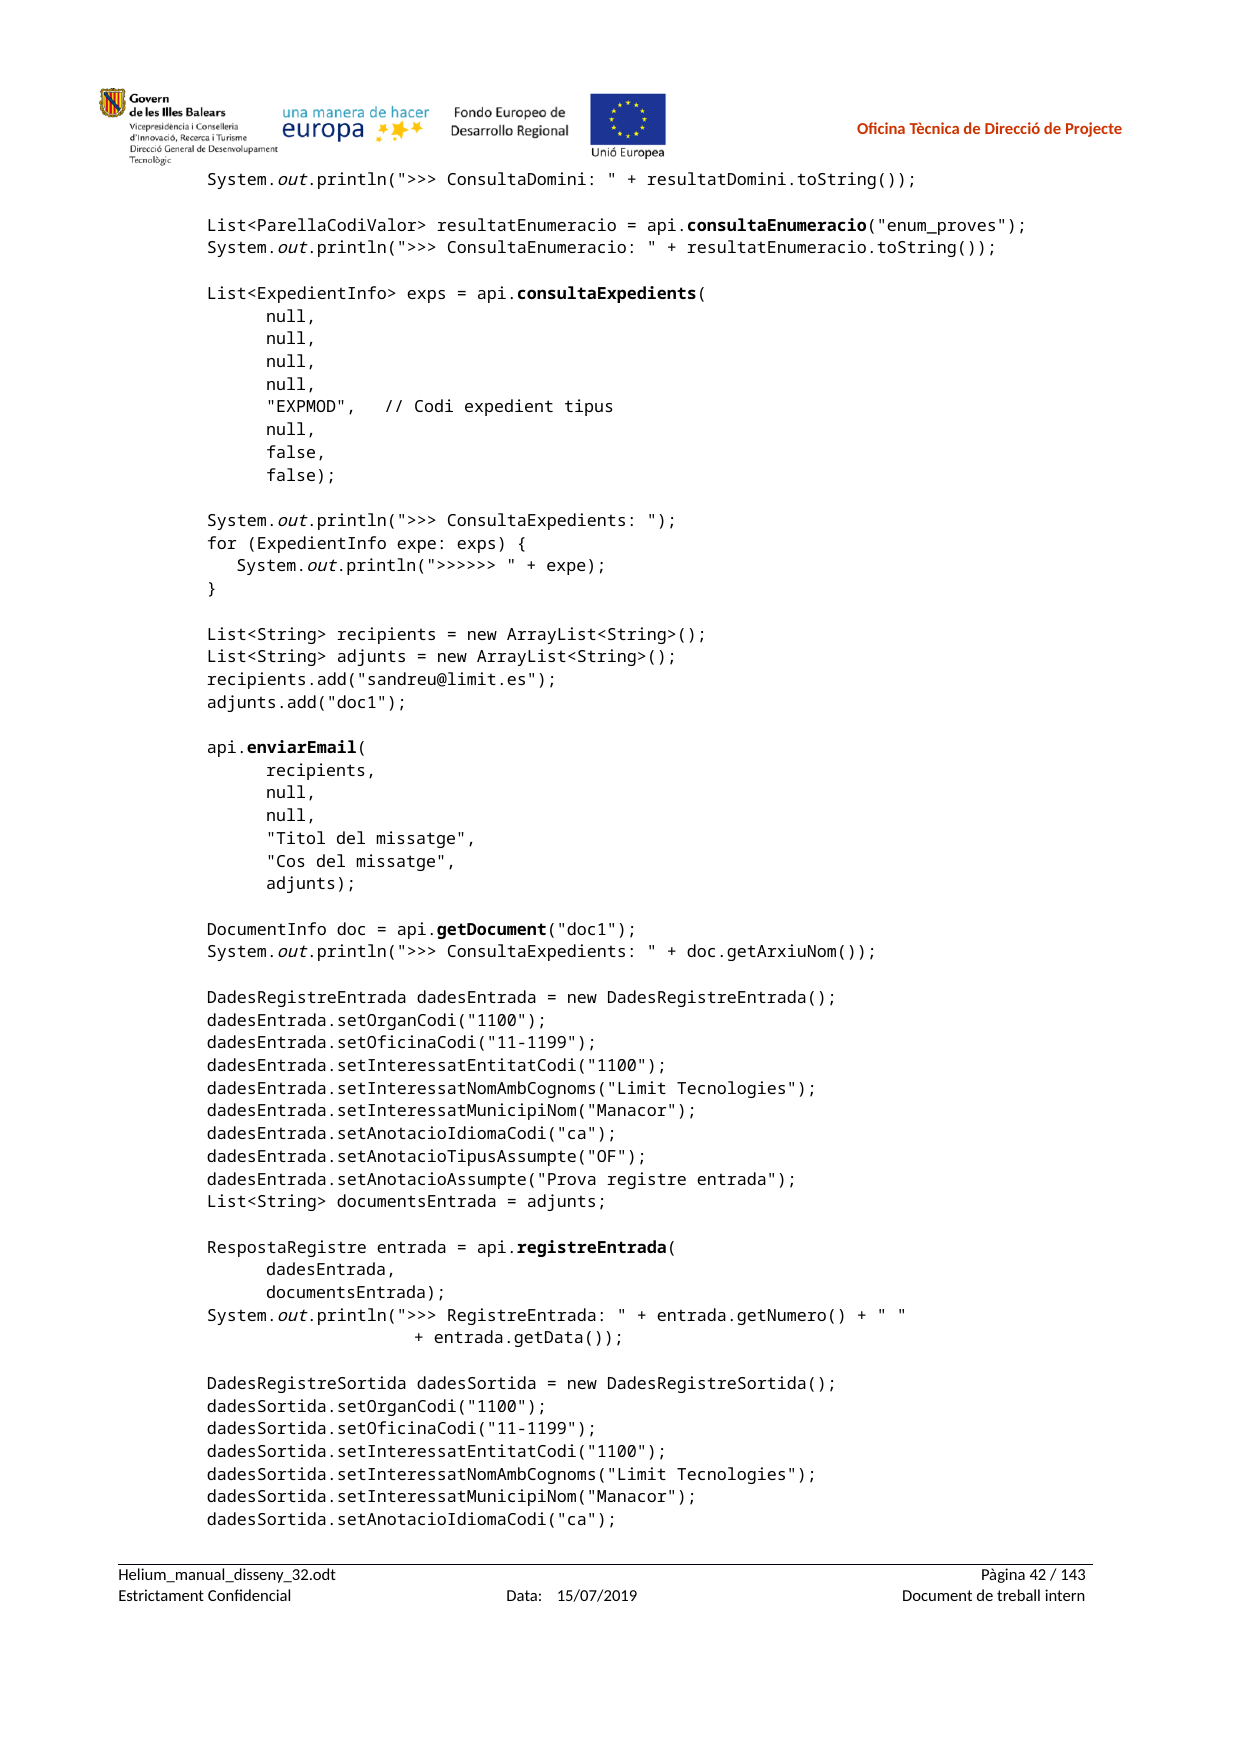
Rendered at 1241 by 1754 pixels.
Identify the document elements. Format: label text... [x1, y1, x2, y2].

text List<ExpedientInfo> exps = api.consultaExpedients( [118, 281, 1122, 304]
text System.out.println(">>> ConsultaExpedients: " + doc.getArxiuNom()); [118, 940, 1122, 963]
text dadesEntrada.setAnotacioAssumpte("Prova registre entrada"); [118, 1167, 1122, 1190]
text for (ExpedientInfo expe: exps) { [118, 531, 1122, 554]
text api.enviarEmail( [118, 736, 1122, 758]
text dadesEntrada.setAnotacioTipusAssumpte("OF"); [118, 1144, 1122, 1167]
text dadesEntrada.setInteressatNomAmbCognoms("Limit Tecnologies"); [118, 1076, 1122, 1099]
text null, [118, 349, 1122, 372]
text dadesEntrada.setInteressatMunicipiNom("Manacor"); [118, 1099, 1122, 1122]
text DadesRegistreEntrada dadesEntrada = new DadesRegistreEntrada(); [118, 985, 1122, 1008]
text dadesSortida.setOficinaCodi("11-1199"); [118, 1417, 1122, 1439]
text dadesSortida.setOrganCodi("1100"); [118, 1394, 1122, 1417]
text } [118, 577, 1122, 599]
text false); [118, 463, 1122, 486]
text List<ParellaCodiValor> resultatEnumeracio = api.consultaEnumeracio("enum_proves"); [118, 213, 1122, 236]
text documentsEntrada); [118, 1281, 1122, 1303]
text System.out.println(">>> ConsultaExpedients: "); [118, 508, 1122, 531]
text List<String> recipients = new ArrayList<String>(); [118, 622, 1122, 645]
text dadesSortida.setInteressatEntitatCodi("1100"); [118, 1439, 1122, 1462]
picture [99, 87, 668, 166]
text null, [118, 304, 1122, 327]
text dadesSortida.setAnotacioIdiomaCodi("ca"); [118, 1508, 1122, 1530]
text adjunts); [118, 872, 1122, 894]
text dadesEntrada.setAnotacioIdiomaCodi("ca"); [118, 1122, 1122, 1144]
text RespostaRegistre entrada = api.registreEntrada( [118, 1235, 1122, 1258]
text null, [118, 418, 1122, 440]
text DocumentInfo doc = api.getDocument("doc1"); [118, 917, 1122, 940]
text dadesSortida.setInteressatMunicipiNom("Manacor"); [118, 1485, 1122, 1508]
text dadesEntrada, [118, 1258, 1122, 1281]
text dadesEntrada.setOficinaCodi("11-1199"); [118, 1031, 1122, 1053]
text null, [118, 372, 1122, 395]
text System.out.println(">>> ConsultaEnumeracio: " + resultatEnumeracio.toString()); [118, 236, 1122, 259]
text null, [118, 781, 1122, 804]
text + entrada.getData()); [118, 1326, 1122, 1349]
text adjunts.add("doc1"); [118, 690, 1122, 713]
text DadesRegistreSortida dadesSortida = new DadesRegistreSortida(); [118, 1371, 1122, 1394]
text List<String> documentsEntrada = adjunts; [118, 1190, 1122, 1212]
text dadesSortida.setInteressatNomAmbCognoms("Limit Tecnologies"); [118, 1462, 1122, 1485]
text System.out.println(">>>>>> " + expe); [118, 554, 1122, 577]
text List<String> adjunts = new ArrayList<String>(); [118, 645, 1122, 667]
text System.out.println(">>> RegistreEntrada: " + entrada.getNumero() + " " [118, 1303, 1122, 1326]
text "Cos del missatge", [118, 849, 1122, 872]
text "Titol del missatge", [118, 826, 1122, 849]
text dadesEntrada.setInteressatEntitatCodi("1100"); [118, 1053, 1122, 1076]
text "EXPMOD", // Codi expedient tipus [118, 395, 1122, 418]
text System.out.println(">>> ConsultaDomini: " + resultatDomini.toString()); [118, 168, 1122, 191]
text null, [118, 804, 1122, 826]
text null, [118, 327, 1122, 349]
text recipients, [118, 758, 1122, 781]
text recipients.add("sandreu@limit.es"); [118, 667, 1122, 690]
text dadesEntrada.setOrganCodi("1100"); [118, 1008, 1122, 1031]
text false, [118, 440, 1122, 463]
